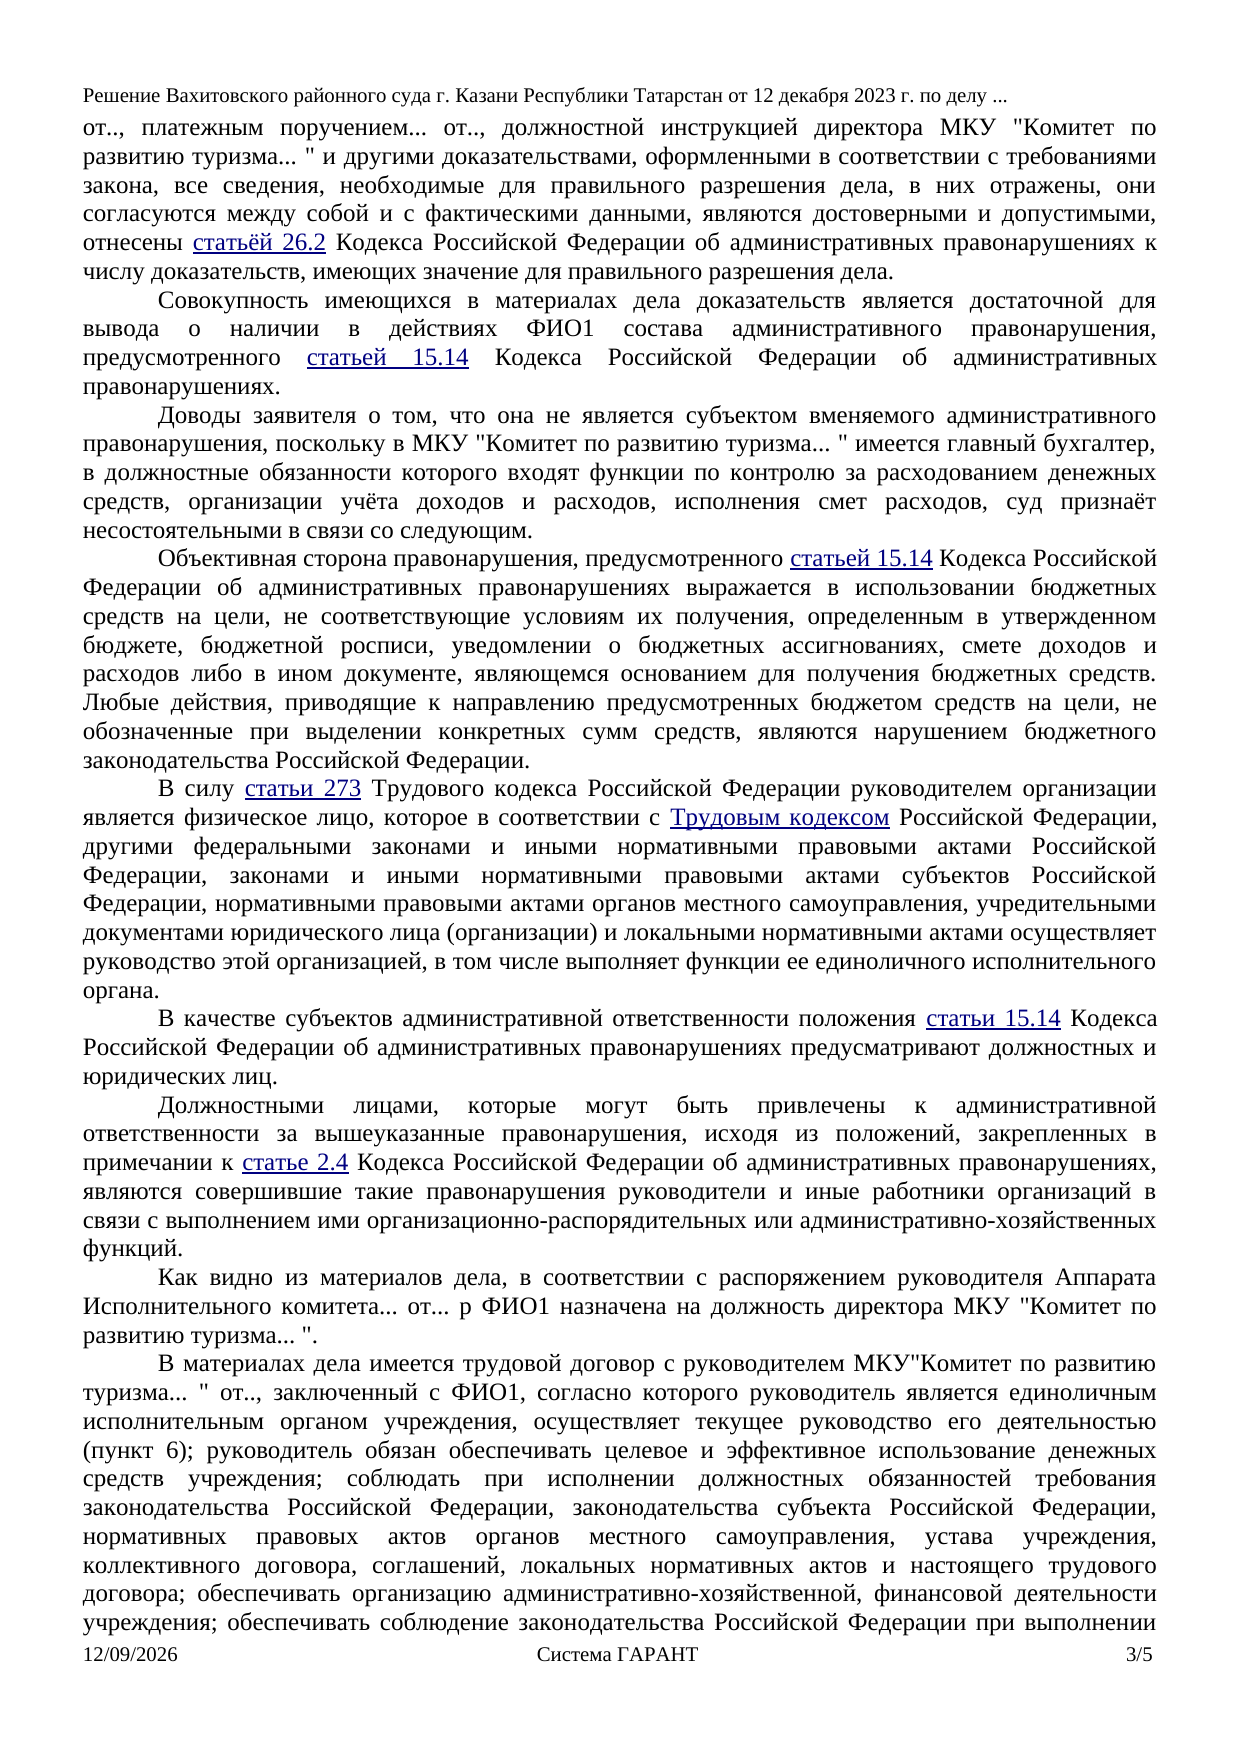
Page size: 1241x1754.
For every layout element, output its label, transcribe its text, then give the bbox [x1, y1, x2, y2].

text В силу статьи 273 Трудового кодекса Российской Федерации руководителем организации является физическое лицо, которое в соответствии с Трудовым кодексом Российской Федерации, другими федеральными законами и иными нормативными правовыми актами Российской Федерации, законами и иными нормативными правовыми актами субъектов Российской Федерации, нормативными правовыми актами органов местного самоуправления, учредительными документами юридического лица (организации) и локальными нормативными актами осуществляет руководство этой организацией, в том числе выполняет функции ее единоличного исполнительного органа. [83, 773, 1157, 1003]
text Как видно из материалов дела, в соответствии с распоряжением руководителя Аппарата Исполнительного комитета... от... р ФИО1 назначена на должность директора МКУ "Комитет по развитию туризма... ". [83, 1262, 1157, 1348]
text от.., платежным поручением... от.., должностной инструкцией директора МКУ "Комитет по развитию туризма... " и другими доказательствами, оформленными в соответствии с требованиями закона, все сведения, необходимые для правильного разрешения дела, в них отражены, они согласуются между собой и с фактическими данными, являются достоверными и допустимыми, отнесены статьёй 26.2 Кодекса Российской Федерации об административных правонарушениях к числу доказательств, имеющих значение для правильного разрешения дела. [83, 112, 1157, 285]
text Доводы заявителя о том, что она не является субъектом вменяемого административного правонарушения, поскольку в МКУ "Комитет по развитию туризма... " имеется главный бухгалтер, в должностные обязанности которого входят функции по контролю за расходованием денежных средств, организации учёта доходов и расходов, исполнения смет расходов, суд признаёт несостоятельными в связи со следующим. [83, 400, 1157, 543]
text Должностными лицами, которые могут быть привлечены к административной ответственности за вышеуказанные правонарушения, исходя из положений, закрепленных в примечании к статье 2.4 Кодекса Российской Федерации об административных правонарушениях, являются совершившие такие правонарушения руководители и иные работники организаций в связи с выполнением ими организационно-распорядительных или административно-хозяйственных функций. [83, 1090, 1157, 1262]
text В качестве субъектов административной ответственности положения статьи 15.14 Кодекса Российской Федерации об административных правонарушениях предусматривают должностных и юридических лиц. [83, 1003, 1157, 1090]
text Объективная сторона правонарушения, предусмотренного статьей 15.14 Кодекса Российской Федерации об административных правонарушениях выражается в использовании бюджетных средств на цели, не соответствующие условиям их получения, определенным в утвержденном бюджете, бюджетной росписи, уведомлении о бюджетных ассигнованиях, смете доходов и расходов либо в ином документе, являющемся основанием для получения бюджетных средств. Любые действия, приводящие к направлению предусмотренных бюджетом средств на цели, не обозначенные при выделении конкретных сумм средств, являются нарушением бюджетного законодательства Российской Федерации. [83, 543, 1157, 773]
text В материалах дела имеется трудовой договор с руководителем МКУ"Комитет по развитию туризма... " от.., заключенный с ФИО1, согласно которого руководитель является единоличным исполнительным органом учреждения, осуществляет текущее руководство его деятельностью (пункт 6); руководитель обязан обеспечивать целевое и эффективное использование денежных средств учреждения; соблюдать при исполнении должностных обязанностей требования законодательства Российской Федерации, законодательства субъекта Российской Федерации, нормативных правовых актов органов местного самоуправления, устава учреждения, коллективного договора, соглашений, локальных нормативных актов и настоящего трудового договора; обеспечивать организацию административно-хозяйственной, финансовой деятельности учреждения; обеспечивать соблюдение законодательства Российской Федерации при выполнении [83, 1348, 1157, 1636]
text Совокупность имеющихся в материалах дела доказательств является достаточной для вывода о наличии в действиях ФИО1 состава административного правонарушения, предусмотренного статьей 15.14 Кодекса Российской Федерации об административных правонарушениях. [83, 285, 1157, 400]
